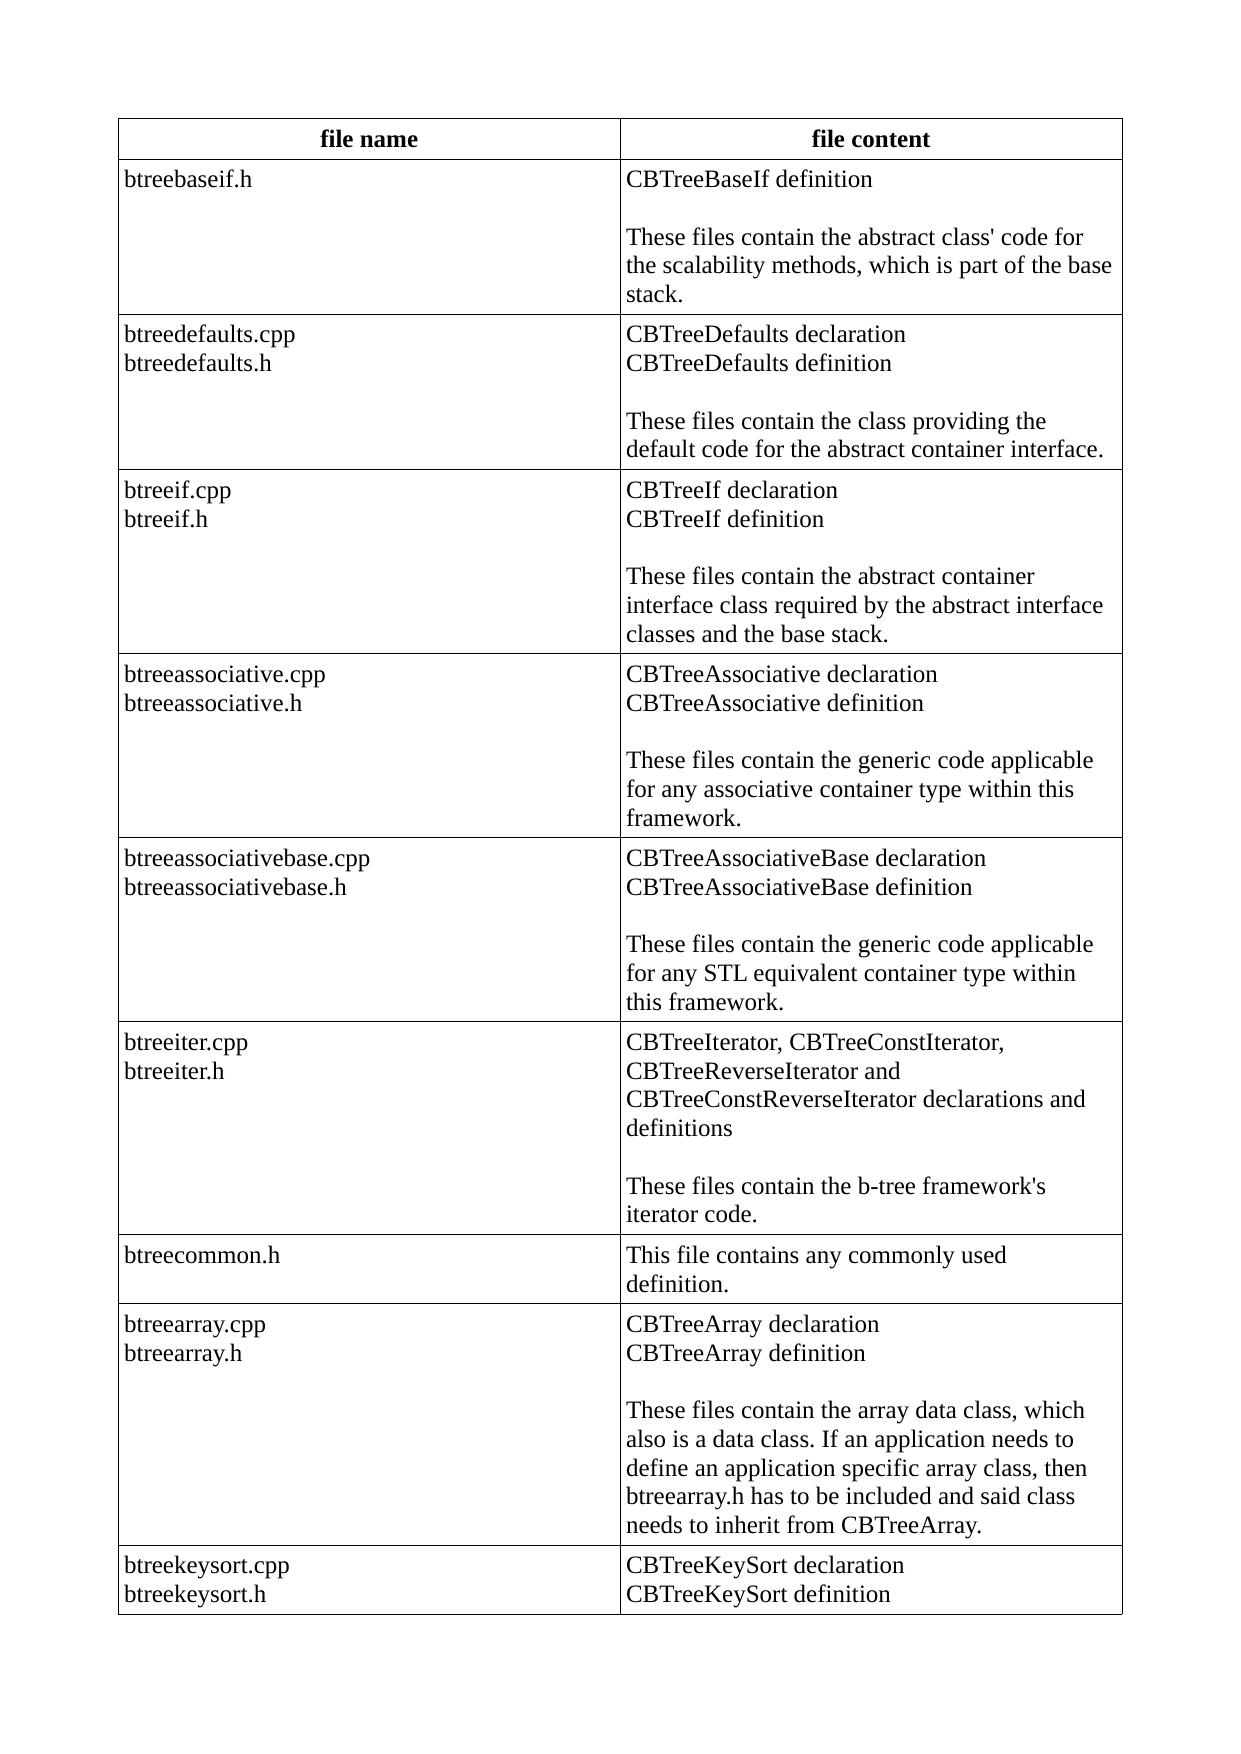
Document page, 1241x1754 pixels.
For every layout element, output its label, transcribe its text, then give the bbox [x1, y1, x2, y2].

table_header file content [621, 119, 1122, 158]
table_cell CBTreeArray declaration CBTreeArray definition These files contain the array data class, which also is a data class. If an application needs to define an application specific array class, then btreearray.h has to be included and said class needs to inherit from CBTreeArray. [621, 1304, 1122, 1545]
table_cell btreeiter.cpp btreeiter.h [119, 1022, 620, 1234]
table_header file name [119, 119, 620, 158]
table_cell btreeassociativebase.cpp btreeassociativebase.h [119, 838, 620, 1021]
table_cell This file contains any commonly used definition. [621, 1235, 1122, 1303]
table_cell CBTreeIf declaration CBTreeIf definition These files contain the abstract container interface class required by the abstract interface classes and the base stack. [621, 470, 1122, 653]
table_cell btreecommon.h [119, 1235, 620, 1303]
table_cell btreedefaults.cpp btreedefaults.h [119, 315, 620, 469]
table_cell CBTreeBaseIf definition These files contain the abstract class' code for the scalability methods, which is part of the base stack. [621, 160, 1122, 314]
table_cell btreebaseif.h [119, 160, 620, 314]
table_cell CBTreeIterator, CBTreeConstIterator, CBTreeReverseIterator and CBTreeConstReverseIterator declarations and definitions These files contain the b-tree framework's iterator code. [621, 1022, 1122, 1234]
table_cell btreekeysort.cpp btreekeysort.h [119, 1546, 620, 1614]
table_cell btreearray.cpp btreearray.h [119, 1304, 620, 1545]
table_cell btreeif.cpp btreeif.h [119, 470, 620, 653]
table_cell btreeassociative.cpp btreeassociative.h [119, 654, 620, 837]
table_cell CBTreeAssociative declaration CBTreeAssociative definition These files contain the generic code applicable for any associative container type within this framework. [621, 654, 1122, 837]
table_cell CBTreeKeySort declaration CBTreeKeySort definition [621, 1546, 1122, 1614]
table_cell CBTreeDefaults declaration CBTreeDefaults definition These files contain the class providing the default code for the abstract container interface. [621, 315, 1122, 469]
table_cell CBTreeAssociativeBase declaration CBTreeAssociativeBase definition These files contain the generic code applicable for any STL equivalent container type within this framework. [621, 838, 1122, 1021]
